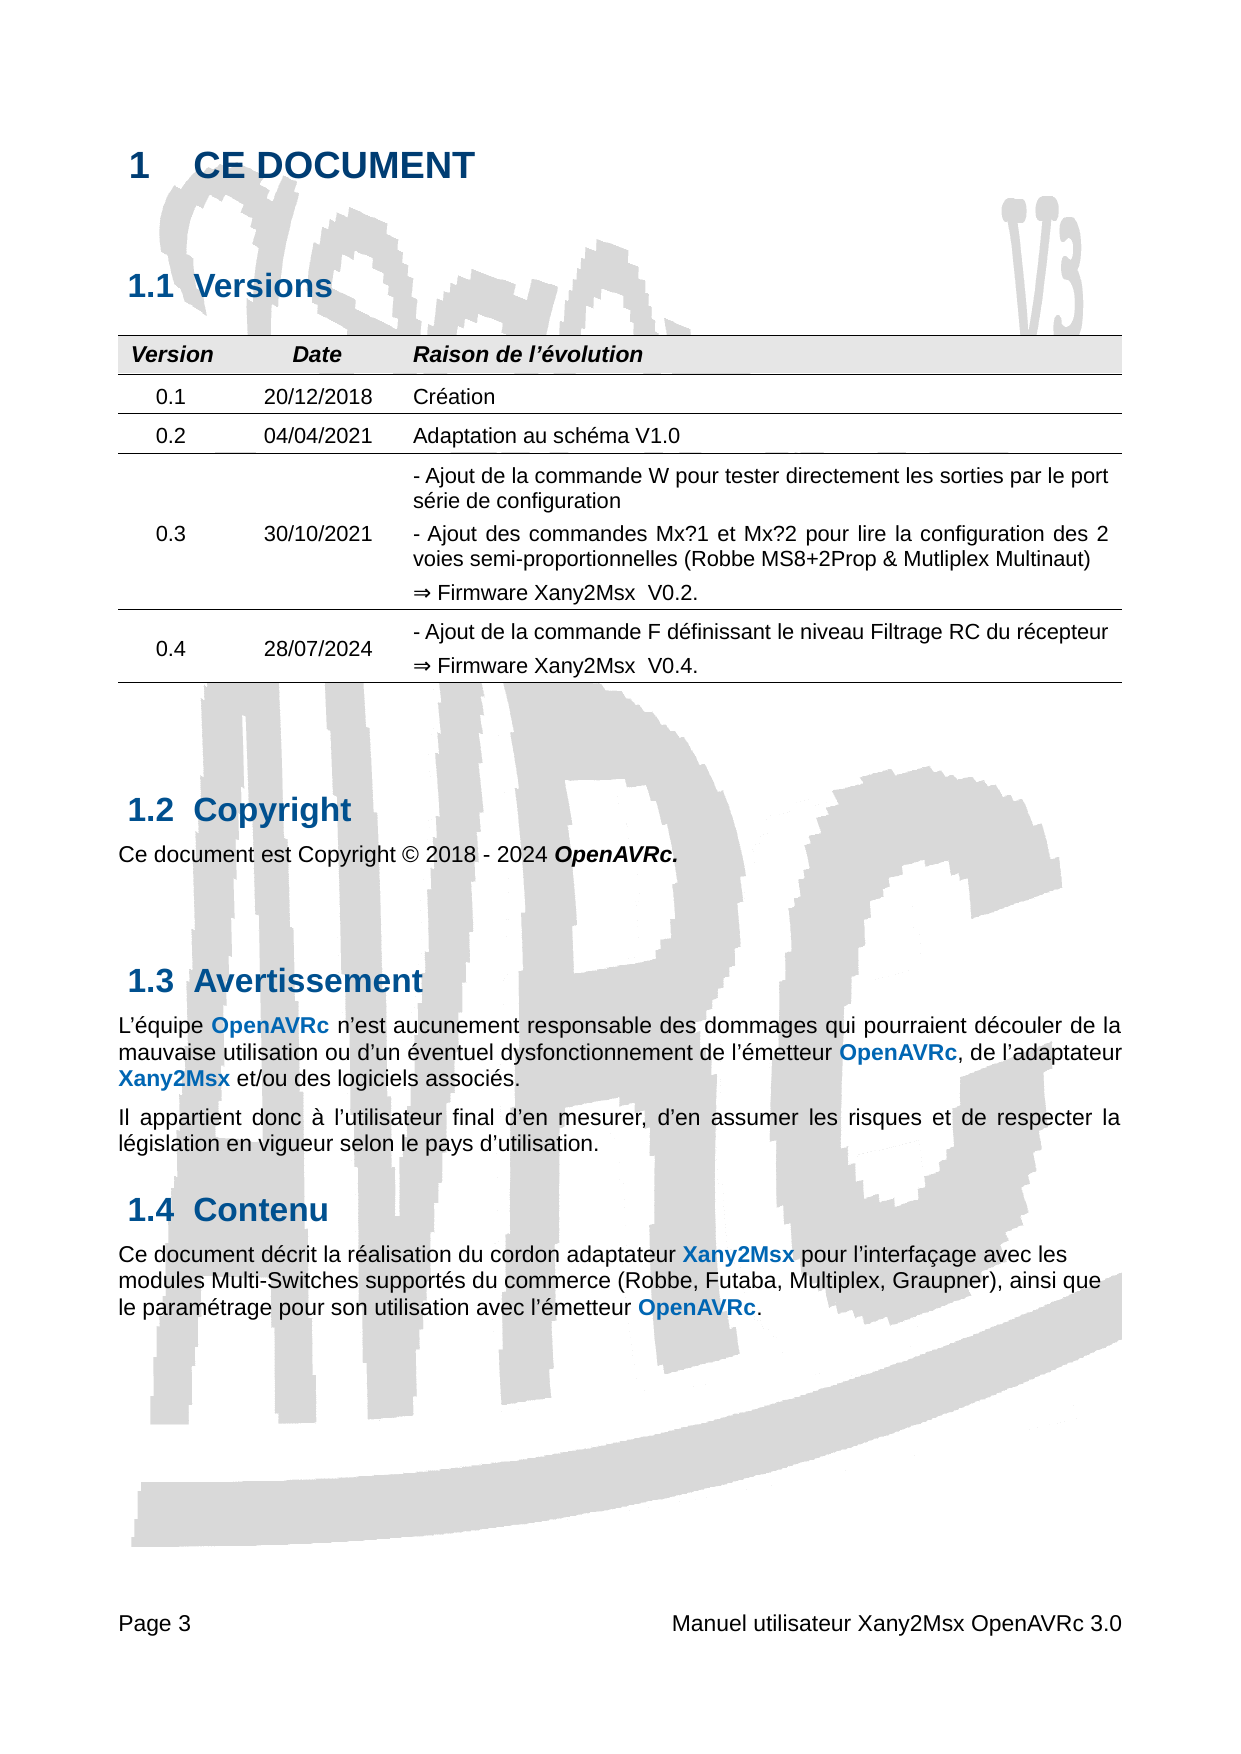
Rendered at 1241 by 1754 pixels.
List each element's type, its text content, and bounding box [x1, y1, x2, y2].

subtitle Copyright [118, 790, 1122, 828]
table_cell 0.4 [118, 610, 236, 682]
table_header Date [236, 336, 400, 373]
text Il appartient donc à l’utilisateur final d’en mesurer, d’en assumer les risques et de respecter la législation en vigueur selon le pays d’utilisation. [118, 1104, 1122, 1157]
table_header Raison de l’évolution [400, 336, 1122, 373]
table_header Version [118, 336, 236, 373]
table_cell - Ajout de la commande F définissant le niveau Filtrage RC du récepteur ⇒ Firmware Xany2Msx V0.4. [400, 610, 1122, 682]
table_cell Création [400, 375, 1122, 413]
table_cell 0.1 [118, 375, 236, 413]
text L’équipe OpenAVRc n’est aucunement responsable des dommages qui pourraient découler de la mauvaise utilisation ou d’un éventuel dysfonctionnement de l’émetteur OpenAVRc, de l’adaptateur Xany2Msx et/ou des logiciels associés. [118, 1012, 1122, 1091]
text Ce document est Copyright © 2018 - 2024 OpenAVRc. [118, 841, 1122, 867]
table_cell 20/12/2018 [236, 375, 400, 413]
table_cell 0.3 [118, 454, 236, 609]
subtitle CE DOCUMENT [118, 143, 1122, 187]
subtitle Avertissement [118, 961, 1122, 1000]
text Ce document décrit la réalisation du cordon adaptateur Xany2Msx pour l’interfaçage avec les modules Multi-Switches supportés du commerce (Robbe, Futaba, Multiplex, Graupner), ainsi que le paramétrage pour son utilisation avec l’émetteur OpenAVRc. [118, 1241, 1122, 1320]
table_cell Adaptation au schéma V1.0 [400, 414, 1122, 452]
table_cell 04/04/2021 [236, 414, 400, 452]
table_cell 30/10/2021 [236, 454, 400, 609]
table_cell - Ajout de la commande W pour tester directement les sorties par le port série de configuration - Ajout des commandes Mx?1 et Mx?2 pour lire la configuration des 2 voies semi-proportionnelles (Robbe MS8+2Prop & Mutliplex Multinaut) ⇒ Firmware Xany2Msx V0.2. [400, 454, 1122, 609]
table_cell 28/07/2024 [236, 610, 400, 682]
subtitle Contenu [118, 1190, 1122, 1229]
subtitle Versions [118, 266, 1122, 305]
table_cell 0.2 [118, 414, 236, 452]
